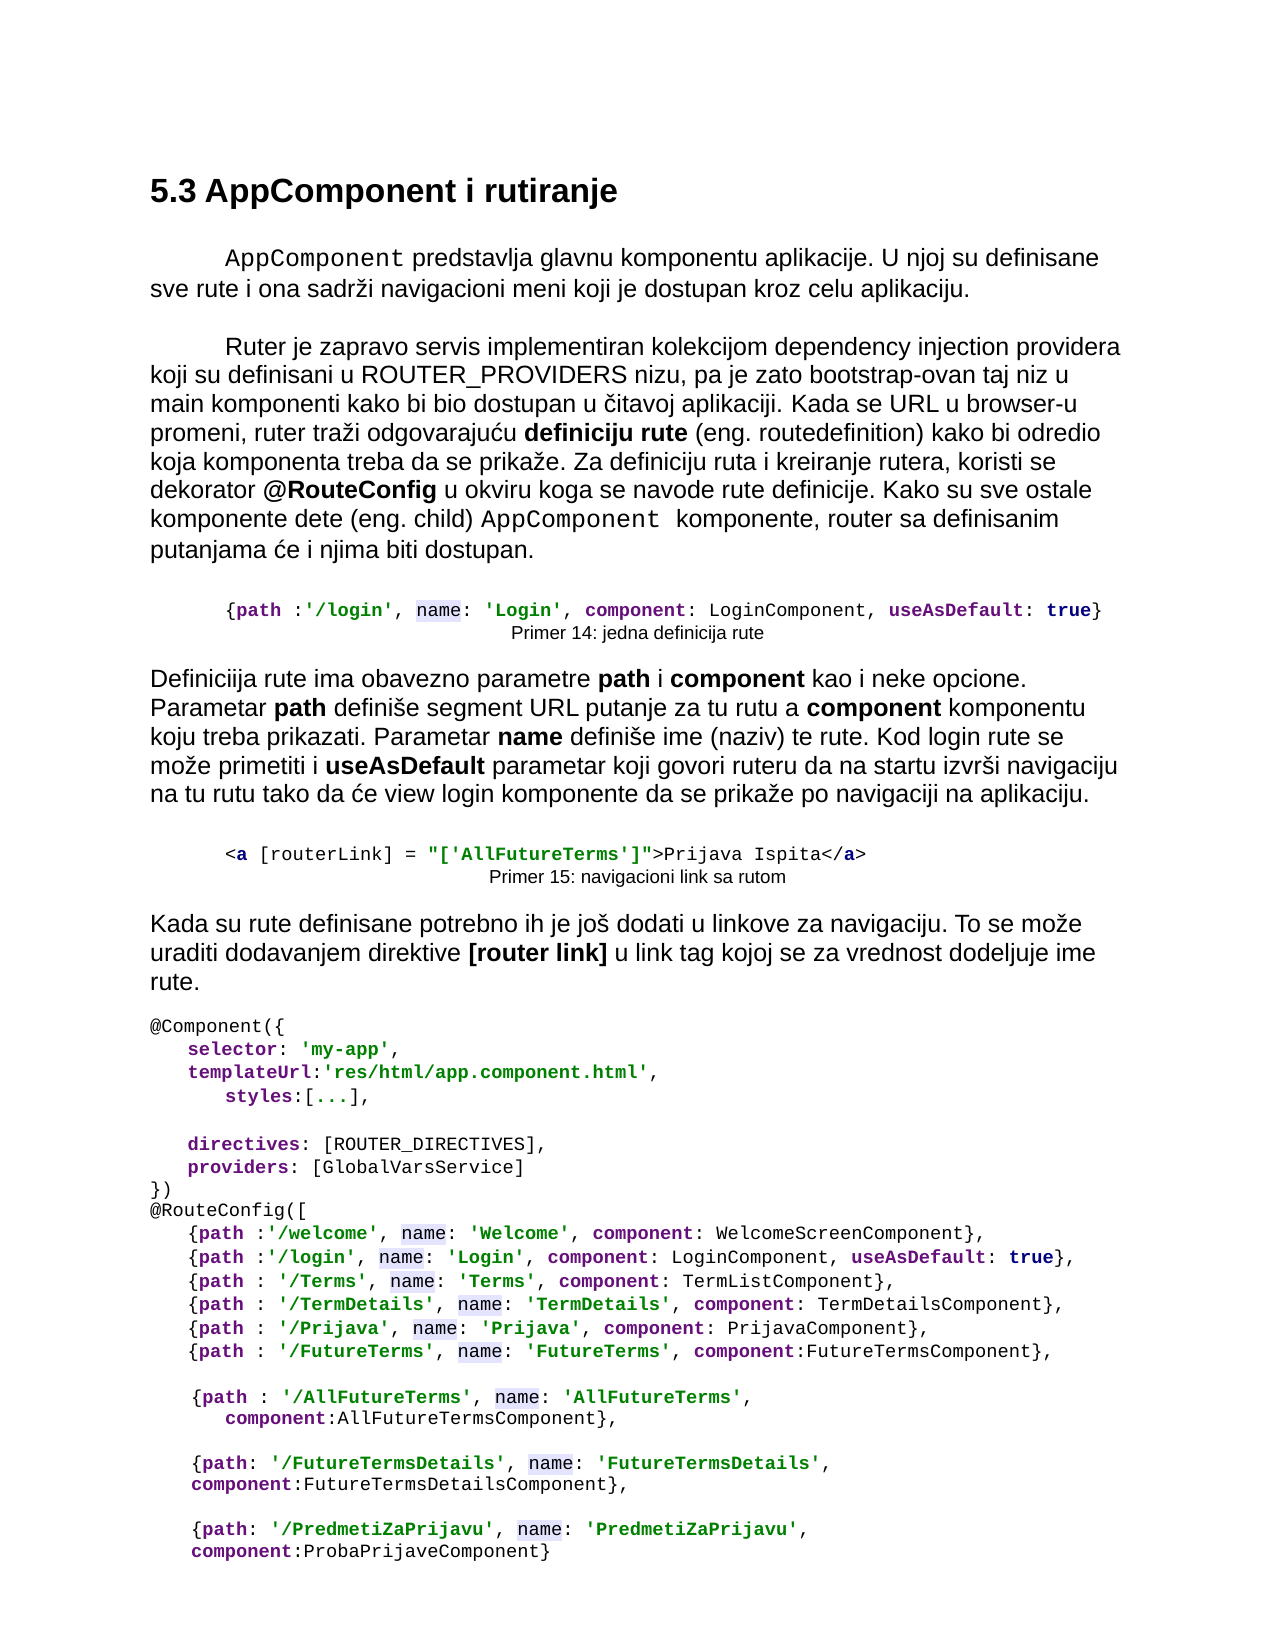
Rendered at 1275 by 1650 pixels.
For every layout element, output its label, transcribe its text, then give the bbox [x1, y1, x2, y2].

text styles:[...], [150, 1085, 1125, 1109]
text selector: 'my-app', [150, 1038, 1125, 1062]
text {path : '/Prijava', name: 'Prijava', component: PrijavaComponent}, [150, 1317, 1125, 1341]
text providers: [GlobalVarsService] [150, 1156, 1125, 1180]
text {path :'/welcome', name: 'Welcome', component: WelcomeScreenComponent}, [150, 1222, 1125, 1246]
subtitle 5.3 AppComponent i rutiranje [150, 171, 1125, 209]
text {path : '/Terms', name: 'Terms', component: TermListComponent}, [150, 1269, 1125, 1293]
text {path :'/login', name: 'Login', component: LoginComponent, useAsDefault: true} [150, 593, 1125, 622]
text {path : '/FutureTerms', name: 'FutureTerms', component:FutureTermsComponent}, [150, 1341, 1125, 1364]
text templateUrl:'res/html/app.component.html', [150, 1062, 1125, 1085]
text {path: '/PredmetiZaPrijavu', name: 'PredmetiZaPrijavu', component:ProbaPrijaveComponent} [150, 1520, 1125, 1563]
text @Component({ [150, 1017, 1125, 1038]
text Definiciija rute ima obavezno parametre path i component kao i neke opcione. Parametar path definiše segment URL putanje za tu rutu a component komponentu koju treba prikazati. Parametar name definiše ime (naziv) te rute. Kod login rute se može primetiti i useAsDefault parametar koji govori ruteru da na startu izvrši navigaciju na tu rutu tako da će view login komponente da se prikaže po navigaciji na aplikaciju. [150, 664, 1125, 808]
text Primer 14: jedna definicija rute [150, 622, 1125, 643]
text <a [routerLink] = "['AllFutureTerms']">Prijava Ispita</a> [150, 837, 1125, 866]
text }) [150, 1180, 1125, 1201]
text {path : '/TermDetails', name: 'TermDetails', component: TermDetailsComponent}, [150, 1293, 1125, 1317]
text @RouteConfig([ [150, 1201, 1125, 1222]
text Ruter je zapravo servis implementiran kolekcijom dependency injection providera koji su definisani u ROUTER_PROVIDERS nizu, pa je zato bootstrap-ovan taj niz u main komponenti kako bi bio dostupan u čitavoj aplikaciji. Kada se URL u browser-u promeni, ruter traži odgovarajuću definiciju rute (eng. routedefinition) kako bi odredio koja komponenta treba da se prikaže. Za definiciju ruta i kreiranje rutera, koristi se dekorator @RouteConfig u okviru koga se navode rute definicije. Kako su sve ostale komponente dete (eng. child) AppComponent komponente, router sa definisanim putanjama će i njima biti dostupan. [150, 332, 1125, 564]
text Kada su rute definisane potrebno ih je još dodati u linkove za navigaciju. To se može uraditi dodavanjem direktive [router link] u link tag kojoj se za vrednost dodeljuje ime rute. [150, 909, 1125, 995]
text {path: '/FutureTermsDetails', name: 'FutureTermsDetails', component:FutureTermsDetailsComponent}, [150, 1454, 1125, 1496]
text {path : '/AllFutureTerms', name: 'AllFutureTerms', component:AllFutureTermsComponent}, [150, 1388, 1125, 1430]
text directives: [ROUTER_DIRECTIVES], [150, 1132, 1125, 1156]
text AppComponent predstavlja glavnu komponentu aplikacije. U njoj su definisane sve rute i ona sadrži navigacioni meni koji je dostupan kroz celu aplikaciju. [150, 243, 1125, 303]
text Primer 15: navigacioni link sa rutom [150, 866, 1125, 888]
text {path :'/login', name: 'Login', component: LoginComponent, useAsDefault: true}, [150, 1246, 1125, 1269]
